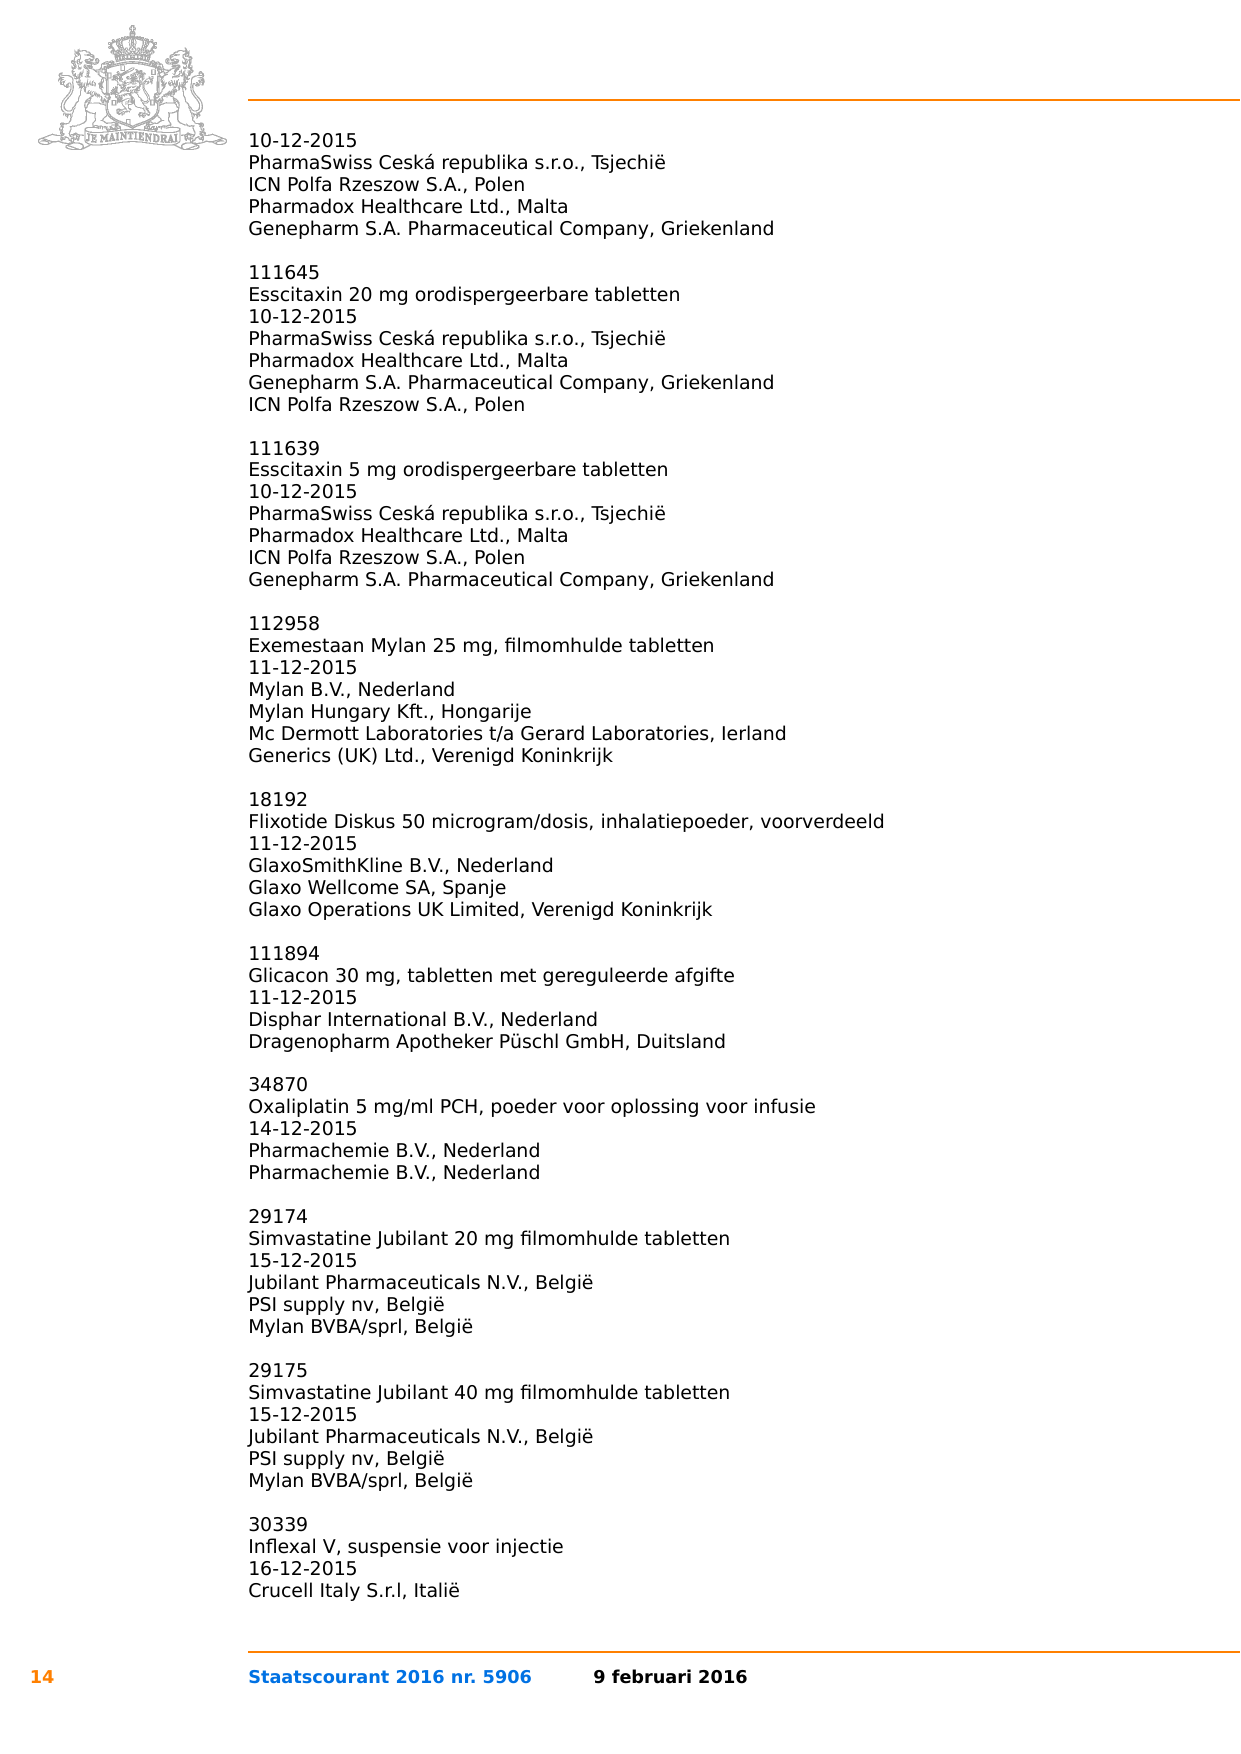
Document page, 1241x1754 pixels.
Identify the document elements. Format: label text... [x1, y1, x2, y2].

text Genepharm S.A. Pharmaceutical Company, Griekenland [248, 372, 1163, 393]
text 11-12-2015 [248, 987, 1163, 1008]
text 29175 [248, 1360, 1163, 1382]
text Jubilant Pharmaceuticals N.V., België [248, 1426, 1163, 1448]
text Simvastatine Jubilant 20 mg filmomhulde tabletten [248, 1228, 1163, 1250]
text Glaxo Wellcome SA, Spanje [248, 877, 1163, 899]
text Mylan BVBA/sprl, België [248, 1470, 1163, 1492]
text 18192 [248, 789, 1163, 811]
text Inflexal V, suspensie voor injectie [248, 1536, 1163, 1558]
text Esscitaxin 20 mg orodispergeerbare tabletten [248, 284, 1163, 306]
text 111645 [248, 262, 1163, 284]
text Mc Dermott Laboratories t/a Gerard Laboratories, Ierland [248, 723, 1163, 745]
text Glaxo Operations UK Limited, Verenigd Koninkrijk [248, 899, 1163, 921]
text Flixotide Diskus 50 microgram/dosis, inhalatiepoeder, voorverdeeld [248, 811, 1163, 833]
text 34870 [248, 1074, 1163, 1096]
text Mylan BVBA/sprl, België [248, 1316, 1163, 1338]
text 29174 [248, 1206, 1163, 1228]
text Mylan Hungary Kft., Hongarije [248, 701, 1163, 723]
text Generics (UK) Ltd., Verenigd Koninkrijk [248, 745, 1163, 767]
text Pharmadox Healthcare Ltd., Malta [248, 349, 1163, 372]
text ICN Polfa Rzeszow S.A., Polen [248, 174, 1163, 196]
text ICN Polfa Rzeszow S.A., Polen [248, 393, 1163, 416]
text Genepharm S.A. Pharmaceutical Company, Griekenland [248, 569, 1163, 591]
text Mylan B.V., Nederland [248, 679, 1163, 701]
text 10-12-2015 [248, 481, 1163, 503]
text Glicacon 30 mg, tabletten met gereguleerde afgifte [248, 964, 1163, 987]
text 30339 [248, 1514, 1163, 1536]
text Pharmadox Healthcare Ltd., Malta [248, 196, 1163, 218]
text Pharmadox Healthcare Ltd., Malta [248, 525, 1163, 547]
text PSI supply nv, België [248, 1448, 1163, 1470]
text Esscitaxin 5 mg orodispergeerbare tabletten [248, 459, 1163, 481]
text 10-12-2015 [248, 306, 1163, 328]
text 112958 [248, 613, 1163, 635]
text 15-12-2015 [248, 1250, 1163, 1272]
text 111894 [248, 943, 1163, 964]
text Disphar International B.V., Nederland [248, 1008, 1163, 1031]
text Jubilant Pharmaceuticals N.V., België [248, 1272, 1163, 1294]
text Oxaliplatin 5 mg/ml PCH, poeder voor oplossing voor infusie [248, 1096, 1163, 1118]
text GlaxoSmithKline B.V., Nederland [248, 855, 1163, 877]
text PSI supply nv, België [248, 1294, 1163, 1316]
text PharmaSwiss Ceská republika s.r.o., Tsjechië [248, 328, 1163, 349]
text Pharmachemie B.V., Nederland [248, 1140, 1163, 1162]
text Exemestaan Mylan 25 mg, filmomhulde tabletten [248, 635, 1163, 657]
picture [38, 25, 227, 150]
text 15-12-2015 [248, 1404, 1163, 1426]
text 10-12-2015 [248, 130, 1163, 152]
text 16-12-2015 [248, 1558, 1163, 1579]
text 111639 [248, 437, 1163, 459]
text 11-12-2015 [248, 833, 1163, 855]
text 11-12-2015 [248, 657, 1163, 679]
text PharmaSwiss Ceská republika s.r.o., Tsjechië [248, 503, 1163, 525]
text ICN Polfa Rzeszow S.A., Polen [248, 547, 1163, 569]
text Simvastatine Jubilant 40 mg filmomhulde tabletten [248, 1382, 1163, 1404]
text Dragenopharm Apotheker Püschl GmbH, Duitsland [248, 1031, 1163, 1052]
text Crucell Italy S.r.l, Italië [248, 1579, 1163, 1602]
text Genepharm S.A. Pharmaceutical Company, Griekenland [248, 218, 1163, 240]
text PharmaSwiss Ceská republika s.r.o., Tsjechië [248, 152, 1163, 174]
text 14-12-2015 [248, 1118, 1163, 1140]
text Pharmachemie B.V., Nederland [248, 1162, 1163, 1184]
